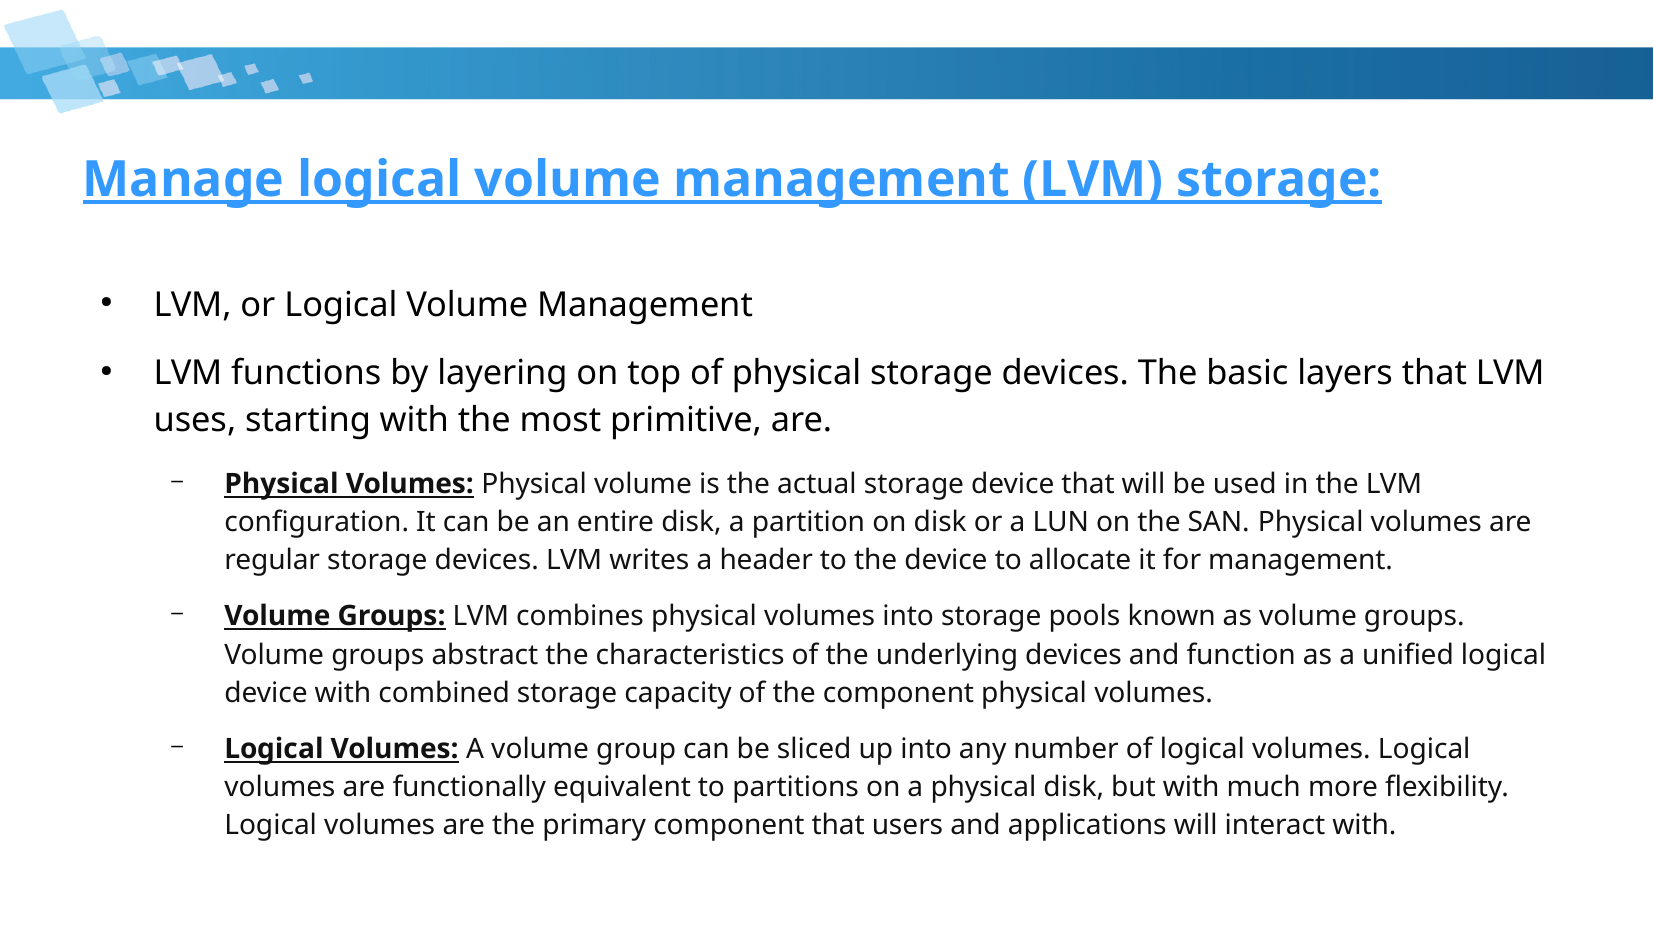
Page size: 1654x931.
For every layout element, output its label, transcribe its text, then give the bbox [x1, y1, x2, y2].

list LVM, or Logical Volume Management LVM functions by layering on top of physical storage devices. The basic layers that LVM uses, starting with the most primitive, are. Physical Volumes: Physical volume is the actual storage device that will be used in the LVM configuration. It can be an entire disk, a partition on disk or a LUN on the SAN. Physical volumes are regular storage devices. LVM writes a header to the device to allocate it for management. Volume Groups: LVM combines physical volumes into storage pools known as volume groups. Volume groups abstract the characteristics of the underlying devices and function as a unified logical device with combined storage capacity of the component physical volumes. Logical Volumes: A volume group can be sliced up into any number of logical volumes. Logical volumes are functionally equivalent to partitions on a physical disk, but with much more flexibility. Logical volumes are the primary component that users and applications will interact with. [82, 279, 1571, 836]
title Manage logical volume management (LVM) storage: [82, 99, 1571, 255]
picture [0, 0, 1653, 929]
